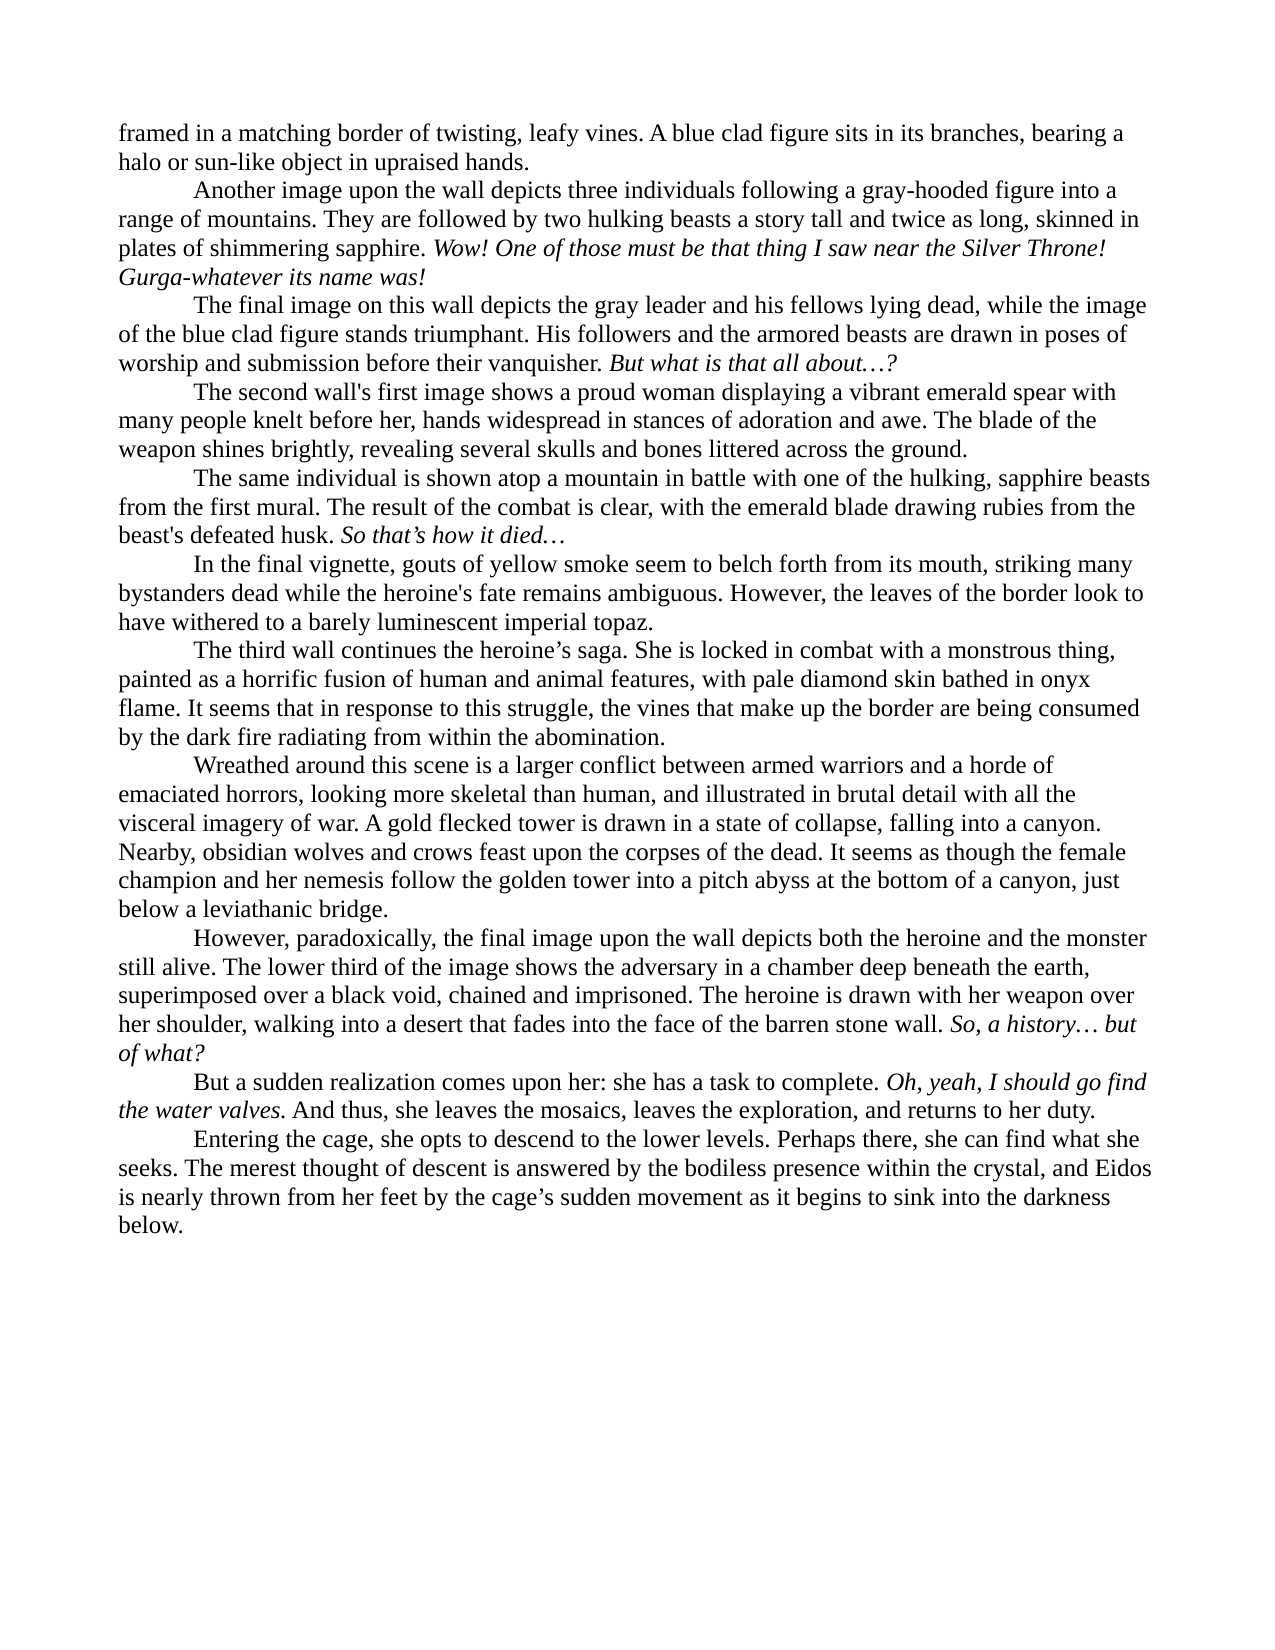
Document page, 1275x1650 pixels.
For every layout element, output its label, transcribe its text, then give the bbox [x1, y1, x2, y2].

text The third wall continues the heroine’s saga. She is locked in combat with a monstrous thing, painted as a horrific fusion of human and animal features, with pale diamond skin bathed in onyx flame. It seems that in response to this struggle, the vines that make up the border are being consumed by the dark fire radiating from within the abomination. [118, 636, 1157, 751]
text Entering the cage, she opts to descend to the lower levels. Perhaps there, she can find what she seeks. The merest thought of descent is answered by the bodiless presence within the crystal, and Eidos is nearly thrown from her feet by the cage’s sudden movement as it begins to sink into the darkness below. [118, 1124, 1157, 1239]
text But a sudden realization comes upon her: she has a task to complete. Oh, yeah, I should go find the water valves. And thus, she leaves the mosaics, leaves the exploration, and returns to her duty. [118, 1067, 1157, 1124]
text The final image on this wall depicts the gray leader and his fellows lying dead, while the image of the blue clad figure stands triumphant. His followers and the armored beasts are drawn in poses of worship and submission before their vanquisher. But what is that all about…? [118, 291, 1157, 377]
text In the final vignette, gouts of yellow smoke seem to belch forth from its mouth, striking many bystanders dead while the heroine's fate remains ambiguous. However, the leaves of the border look to have withered to a barely luminescent imperial topaz. [118, 549, 1157, 636]
text Another image upon the wall depicts three individuals following a gray-hooded figure into a range of mountains. They are followed by two hulking beasts a story tall and twice as long, skinned in plates of shimmering sapphire. Wow! One of those must be that thing I saw near the Silver Throne! Gurga-whatever its name was! [118, 176, 1157, 291]
text Wreathed around this scene is a larger conflict between armed warriors and a horde of emaciated horrors, looking more skeletal than human, and illustrated in brutal detail with all the visceral imagery of war. A gold flecked tower is drawn in a state of collapse, falling into a canyon. Nearby, obsidian wolves and crows feast upon the corpses of the dead. It seems as though the female champion and her nemesis follow the golden tower into a pitch abyss at the bottom of a canyon, just below a leviathanic bridge. [118, 751, 1157, 923]
text However, paradoxically, the final image upon the wall depicts both the heroine and the monster still alive. The lower third of the image shows the adversary in a chamber deep beneath the earth, superimposed over a black void, chained and imprisoned. The heroine is drawn with her weapon over her shoulder, walking into a desert that fades into the face of the barren stone wall. So, a history… but of what? [118, 923, 1157, 1067]
text The same individual is shown atop a mountain in battle with one of the hulking, sapphire beasts from the first mural. The result of the combat is clear, with the emerald blade drawing rubies from the beast's defeated husk. So that’s how it died… [118, 463, 1157, 549]
text framed in a matching border of twisting, leafy vines. A blue clad figure sits in its branches, bearing a halo or sun-like object in upraised hands. [118, 118, 1157, 176]
text The second wall's first image shows a proud woman displaying a vibrant emerald spear with many people knelt before her, hands widespread in stances of adoration and awe. The blade of the weapon shines brightly, revealing several skulls and bones littered across the ground. [118, 377, 1157, 463]
